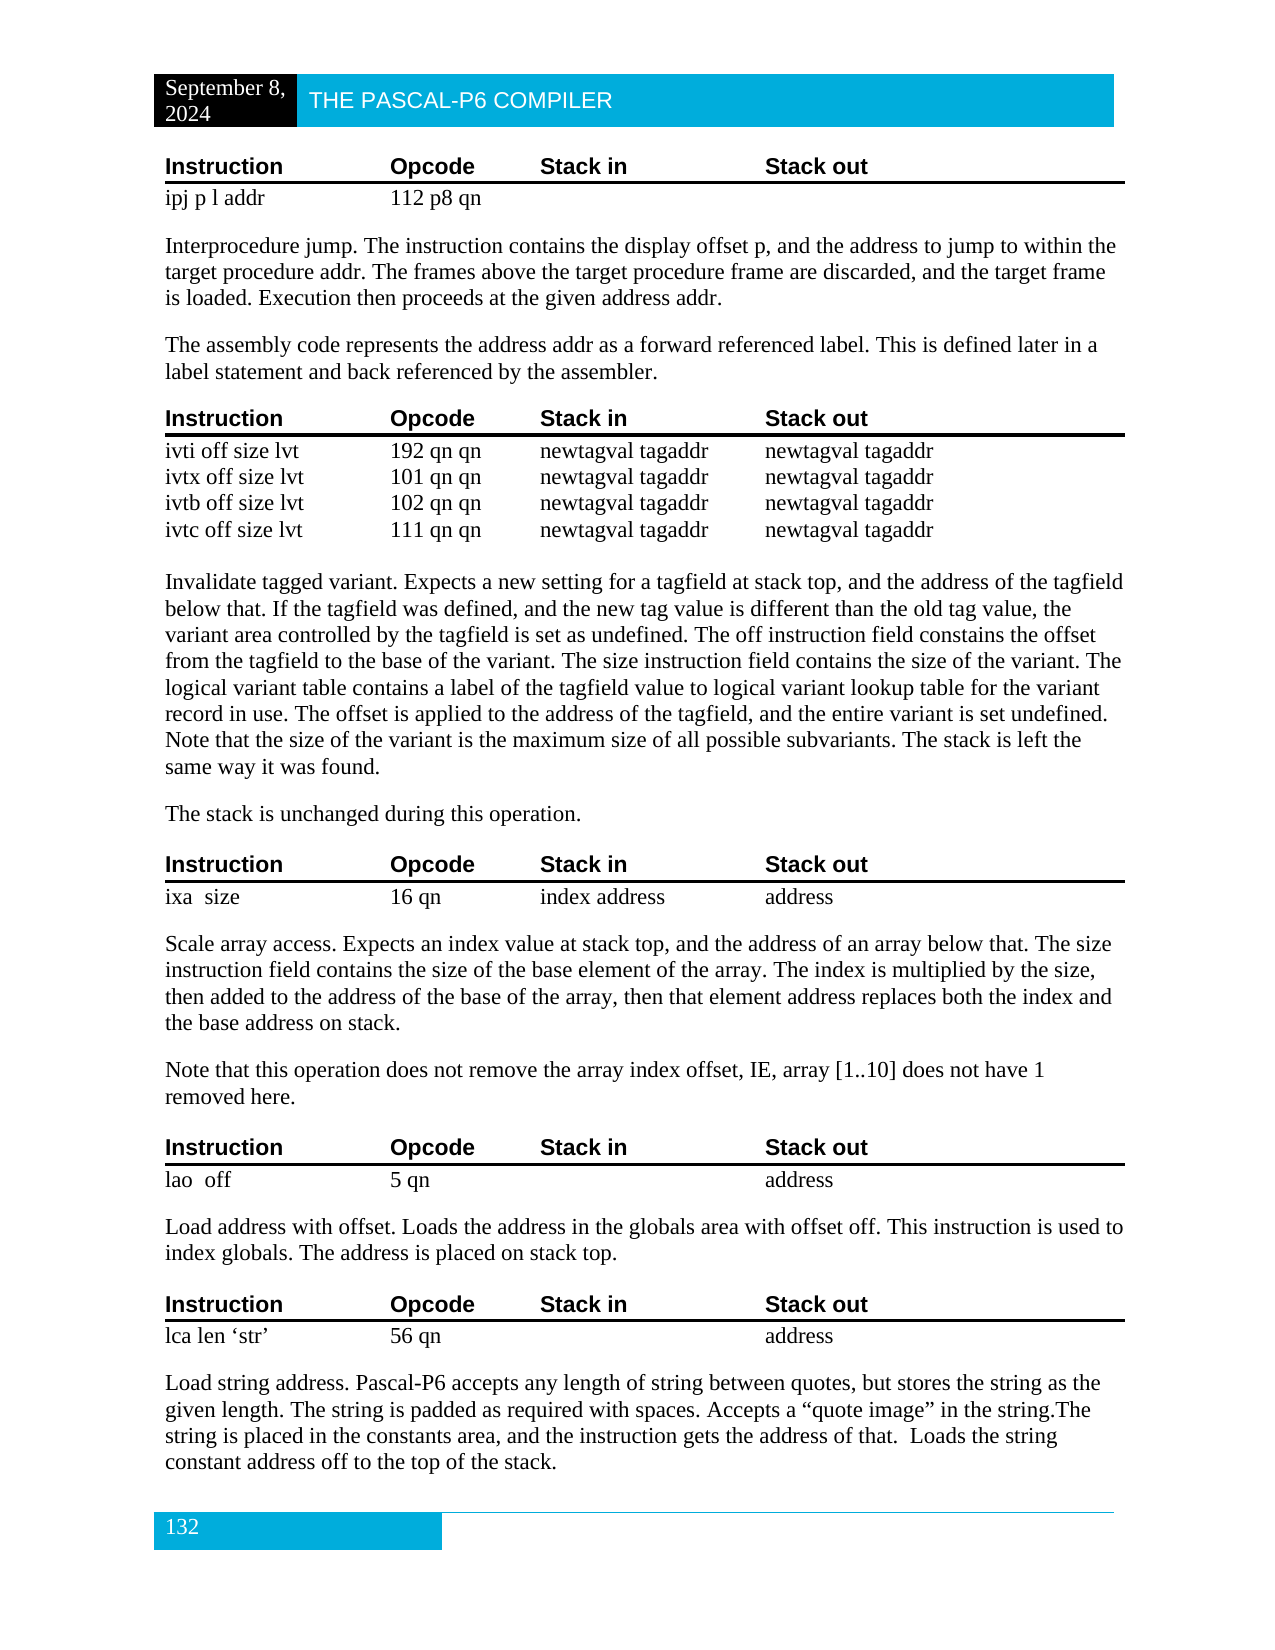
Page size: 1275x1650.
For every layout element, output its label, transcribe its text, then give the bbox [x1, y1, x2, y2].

text Load string address. Pascal-P6 accepts any length of string between quotes, but stores the string as the given length. The string is padded as required with spaces. Accepts a “quote image” in the string.The string is placed in the constants area, and the instruction gets the address of that. Loads the string constant address off to the top of the stack. [165, 1369, 1125, 1475]
text lca len ‘str’ 56 qn address [165, 1322, 1125, 1348]
text Instruction Opcode Stack in Stack out [165, 153, 1125, 181]
text Note that this operation does not remove the array index offset, IE, array [1..10] does not have 1 removed here. [165, 1056, 1125, 1109]
text Instruction Opcode Stack in Stack out [165, 1291, 1125, 1319]
text ivtx off size lvt 101 qn qn newtagval tagaddr newtagval tagaddr [165, 463, 1125, 489]
text ixa size 16 qn index address address [165, 883, 1125, 909]
text ivtc off size lvt 111 qn qn newtagval tagaddr newtagval tagaddr [165, 516, 1125, 542]
text Instruction Opcode Stack in Stack out [165, 405, 1125, 433]
text Instruction Opcode Stack in Stack out [165, 1134, 1125, 1163]
text The assembly code represents the address addr as a forward referenced label. This is defined later in a label statement and back referenced by the assembler. [165, 332, 1125, 384]
text lao off 5 qn address [165, 1166, 1125, 1192]
text ivti off size lvt 192 qn qn newtagval tagaddr newtagval tagaddr [165, 437, 1125, 463]
text ivtb off size lvt 102 qn qn newtagval tagaddr newtagval tagaddr [165, 489, 1125, 516]
text Load address with offset. Loads the address in the globals area with offset off. This instruction is used to index globals. The address is placed on stack top. [165, 1213, 1125, 1266]
text The stack is unchanged during this operation. [165, 800, 1125, 826]
text Scale array access. Expects an index value at stack top, and the address of an array below that. The size instruction field contains the size of the base element of the array. The index is multiplied by the size, then added to the address of the base of the array, then that element address replaces both the index and the base address on stack. [165, 930, 1125, 1036]
text Interprocedure jump. The instruction contains the display offset p, and the address to jump to within the target procedure addr. The frames above the target procedure frame are discarded, and the target frame is loaded. Execution then proceeds at the given address addr. [165, 232, 1125, 311]
text Instruction Opcode Stack in Stack out [165, 851, 1125, 880]
text Invalidate tagged variant. Expects a new setting for a tagfield at stack top, and the address of the tagfield below that. If the tagfield was defined, and the new tag value is different than the old tag value, the variant area controlled by the tagfield is set as undefined. The off instruction field constains the offset from the tagfield to the base of the variant. The size instruction field contains the size of the variant. The logical variant table contains a label of the tagfield value to logical variant lookup table for the variant record in use. The offset is applied to the address of the tagfield, and the entire variant is set undefined. Note that the size of the variant is the maximum size of all possible subvariants. The stack is left the same way it was found. [165, 568, 1125, 779]
text ipj p l addr 112 p8 qn [165, 184, 1125, 211]
